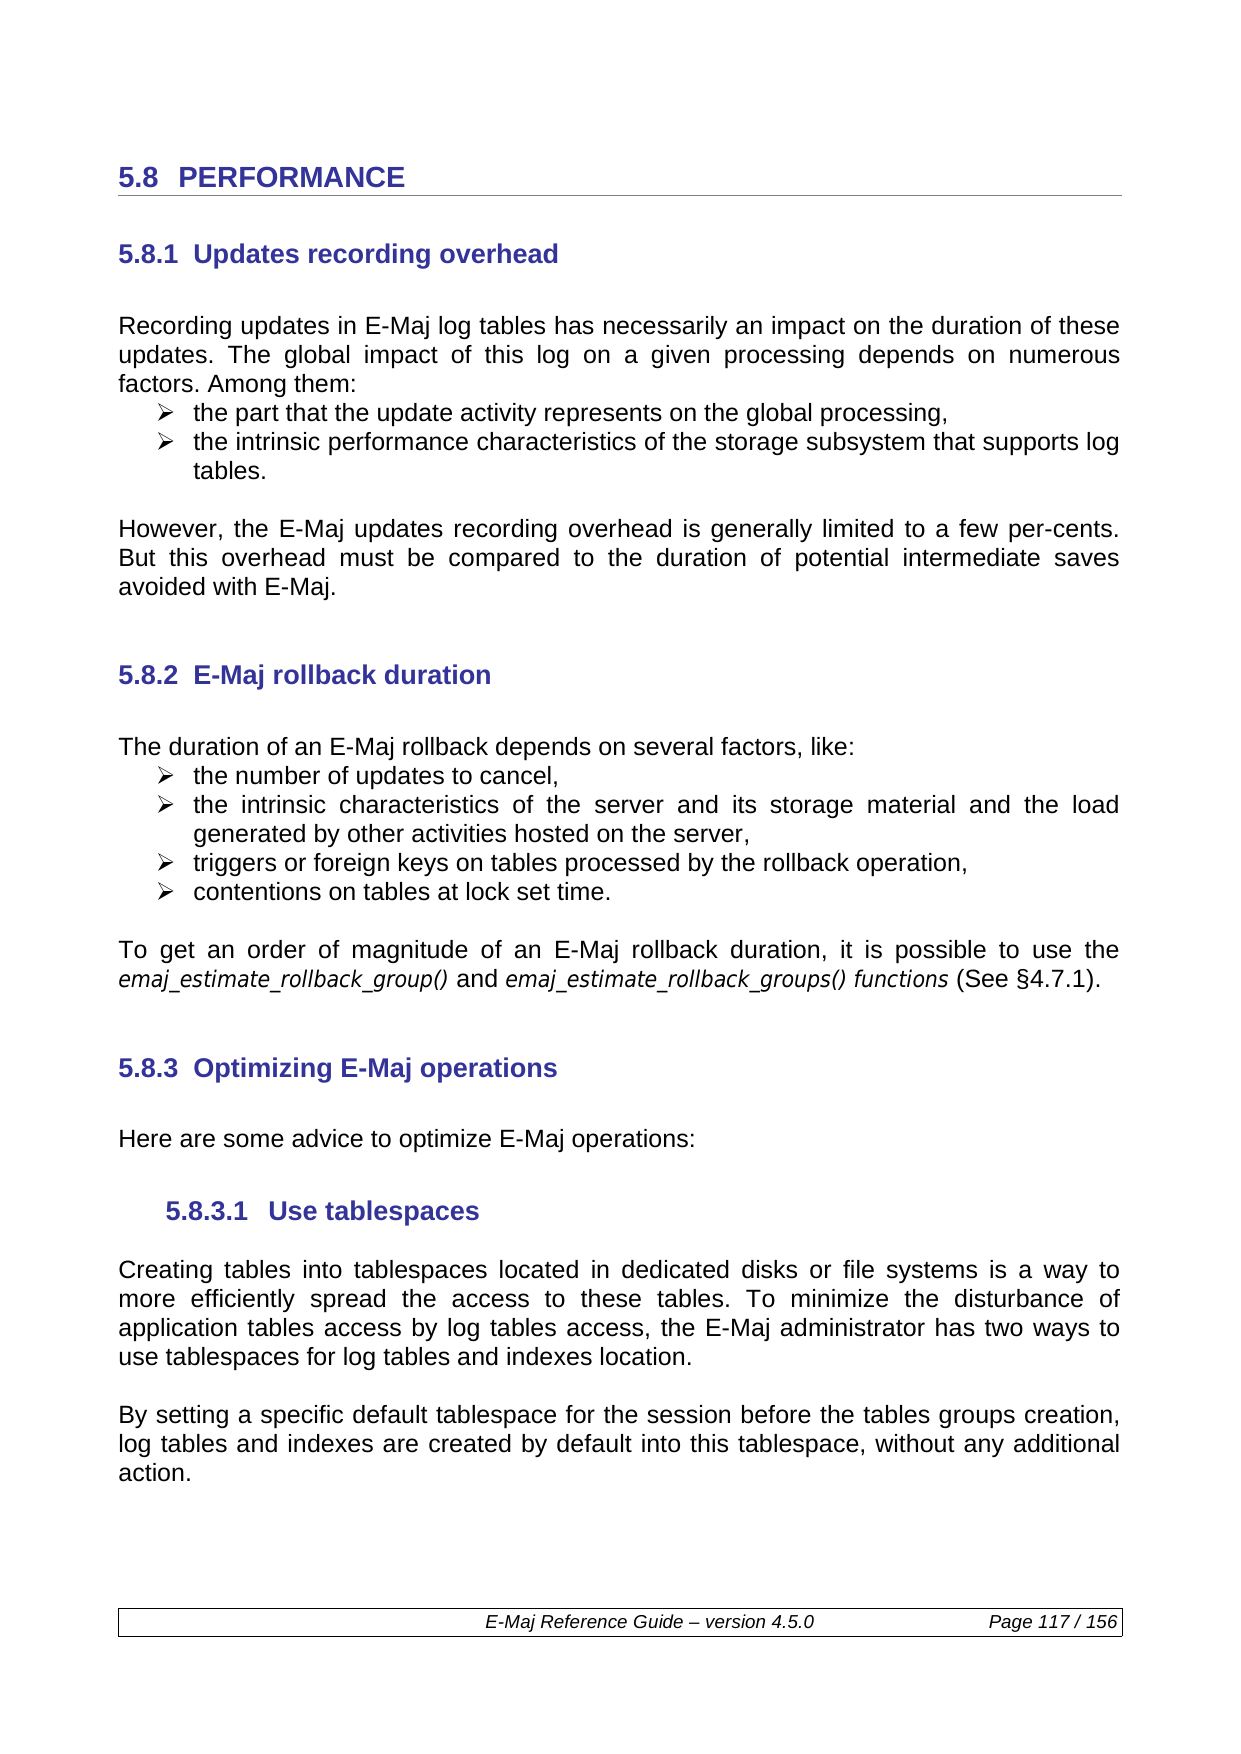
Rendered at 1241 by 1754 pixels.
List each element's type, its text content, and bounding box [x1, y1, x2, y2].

text By setting a specific default tablespace for the session before the tables groups creation, log tables and indexes are created by default into this tablespace, without any additional action. [118, 1400, 1122, 1487]
text Recording updates in E-Maj log tables has necessarily an impact on the duration of these updates. The global impact of this log on a given processing depends on numerous factors. Among them: [118, 311, 1122, 398]
list the intrinsic characteristics of the server and its storage material and the load generated by other activities hosted on the server, [156, 790, 1122, 848]
list the part that the update activity represents on the global processing, [156, 398, 1122, 427]
text Here are some advice to optimize E-Maj operations: [118, 1124, 1122, 1153]
list the intrinsic performance characteristics of the storage subsystem that supports log tables. [156, 427, 1122, 485]
list the number of updates to cancel, [156, 761, 1122, 790]
text Creating tables into tablespaces located in dedicated disks or file systems is a way to more efficiently spread the access to these tables. To minimize the disturbance of application tables access by log tables access, the E-Maj administrator has two ways to use tablespaces for log tables and indexes location. [118, 1255, 1122, 1371]
subtitle E-Maj rollback duration [118, 659, 1122, 690]
text However, the E-Maj updates recording overhead is generally limited to a few per-cents. But this overhead must be compared to the duration of potential intermediate saves avoided with E-Maj. [118, 514, 1122, 601]
list triggers or foreign keys on tables processed by the rollback operation, [156, 848, 1122, 877]
text To get an order of magnitude of an E-Maj rollback duration, it is possible to use the emaj_estimate_rollback_group() and emaj_estimate_rollback_groups() functions (See §4.7.1). [118, 935, 1122, 993]
subtitle Updates recording overhead [118, 238, 1122, 269]
list contentions on tables at lock set time. [156, 877, 1122, 906]
subtitle Optimizing E-Maj operations [118, 1052, 1122, 1083]
text The duration of an E-Maj rollback depends on several factors, like: [118, 732, 1122, 761]
subtitle Performance [118, 160, 1122, 195]
subtitle Use tablespaces [165, 1195, 1122, 1226]
